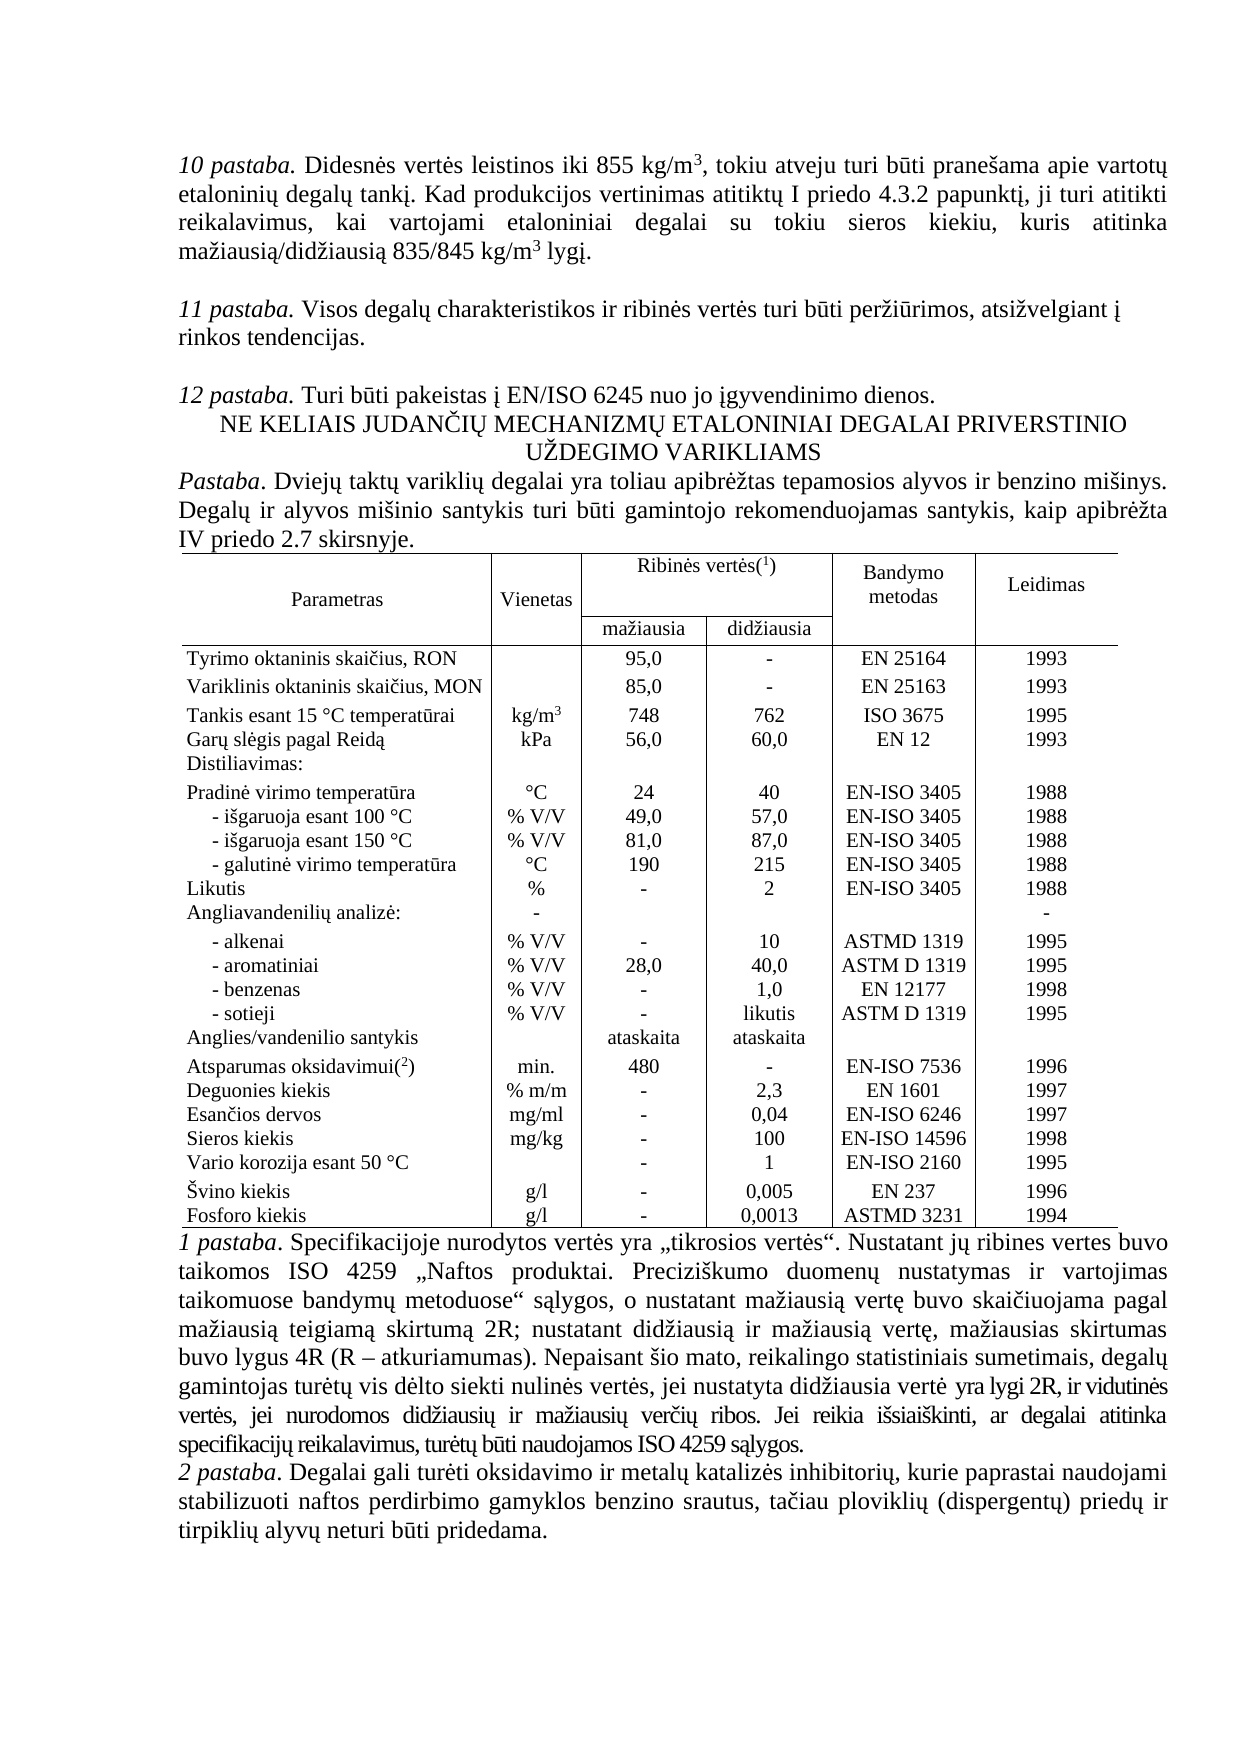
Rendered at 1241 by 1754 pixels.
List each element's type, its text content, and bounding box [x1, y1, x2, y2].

table_cell [582, 751, 706, 780]
table_cell g/l [492, 1203, 581, 1227]
table_cell Tyrimo oktaninis skaičius, RON [182, 646, 491, 674]
table_cell 40 [707, 780, 832, 804]
table_cell 0,04 [707, 1102, 832, 1126]
table_header Vienetas [492, 554, 581, 645]
table_cell % V/V [492, 929, 581, 953]
table_cell % m/m [492, 1078, 581, 1102]
table_cell 1994 [976, 1203, 1118, 1227]
table_cell 0,0013 [707, 1203, 832, 1227]
table_cell % V/V [492, 1001, 581, 1025]
text 11 pastaba. Visos degalų charakteristikos ir ribinės vertės turi būti peržiūrimos, atsižvelgiant į rinkos tendencijas. [178, 294, 1169, 351]
text NE KELIAIS JUDANČIŲ MECHANIZMŲ ETALONINIAI DEGALAI PRIVERSTINIO UŽDEGIMO VARIKLIAMS [178, 409, 1169, 466]
table_cell 1997 [976, 1078, 1118, 1102]
table_cell [833, 751, 975, 780]
text 12 pastaba. Turi būti pakeistas į EN/ISO 6245 nuo jo įgyvendinimo dienos. [178, 380, 1169, 409]
table_cell 1993 [976, 674, 1118, 703]
table_cell Švino kiekis [182, 1179, 491, 1203]
table_cell ataskaita [582, 1025, 706, 1054]
table_cell Likutis [182, 876, 491, 900]
table_cell - [582, 1078, 706, 1102]
table_cell - [582, 1179, 706, 1203]
table_cell Variklinis oktaninis skaičius, MON [182, 674, 491, 703]
table_cell 1995 [976, 1001, 1118, 1025]
table_cell 1995 [976, 703, 1118, 727]
table_cell 10 [707, 929, 832, 953]
table_cell ASTM D 1319 [833, 953, 975, 977]
table_cell EN 237 [833, 1179, 975, 1203]
table_cell [492, 674, 581, 703]
text 10 pastaba. Didesnės vertės leistinos iki 855 kg/m3, tokiu atveju turi būti pranešama apie vartotų etaloninių degalų tankį. Kad produkcijos vertinimas atitiktų I priedo 4.3.2 papunktį, ji turi atitikti reikalavimus, kai vartojami etaloniniai degalai su tokiu sieros kiekiu, kuris atitinka mažiausią/didžiausią 835/845 kg/m3 lygį. [178, 150, 1169, 265]
table_cell - galutinė virimo temperatūra [182, 852, 491, 876]
table_cell - [582, 1203, 706, 1227]
table_cell [492, 1150, 581, 1179]
table_cell - aromatiniai [182, 953, 491, 977]
table_cell 1997 [976, 1102, 1118, 1126]
table_cell [976, 751, 1118, 780]
table_cell 2,3 [707, 1078, 832, 1102]
table_cell likutis [707, 1001, 832, 1025]
table_cell 87,0 [707, 828, 832, 852]
table_cell Angliavandenilių analizė: [182, 900, 491, 929]
table_cell % V/V [492, 804, 581, 828]
table_cell - [492, 900, 581, 929]
table_cell mažiausia [582, 617, 706, 645]
table_cell EN-ISO 3405 [833, 852, 975, 876]
table_cell - išgaruoja esant 150 °C [182, 828, 491, 852]
table_cell Pradinė virimo temperatūra [182, 780, 491, 804]
table_cell EN 25164 [833, 646, 975, 674]
table_cell - [976, 900, 1118, 929]
table_cell [492, 646, 581, 674]
table_cell % V/V [492, 953, 581, 977]
table_cell Esančios dervos [182, 1102, 491, 1126]
table_cell 190 [582, 852, 706, 876]
table_cell Garų slėgis pagal Reidą [182, 727, 491, 751]
table_cell Fosforo kiekis [182, 1203, 491, 1227]
table_cell ASTM D 1319 [833, 1001, 975, 1025]
table_cell [492, 1025, 581, 1054]
table_cell g/l [492, 1179, 581, 1203]
table_cell Atsparumas oksidavimui(2) [182, 1054, 491, 1078]
table_cell ASTMD 3231 [833, 1203, 975, 1227]
table_cell [492, 751, 581, 780]
table_cell - [582, 929, 706, 953]
table_cell EN-ISO 3405 [833, 780, 975, 804]
table_cell kPa [492, 727, 581, 751]
table_cell Sieros kiekis [182, 1126, 491, 1150]
table_cell Deguonies kiekis [182, 1078, 491, 1102]
table_cell - [582, 977, 706, 1001]
table_cell EN-ISO 2160 [833, 1150, 975, 1179]
table_cell didžiausia [707, 617, 832, 645]
table_cell 85,0 [582, 674, 706, 703]
table_cell 1998 [976, 1126, 1118, 1150]
table_cell 100 [707, 1126, 832, 1150]
text 1 pastaba. Specifikacijoje nurodytos vertės yra „tikrosios vertės“. Nustatant jų ribines vertes buvo taikomos ISO 4259 „Naftos produktai. Preciziškumo duomenų nustatymas ir vartojimas taikomuose bandymų metoduose“ sąlygos, o nustatant mažiausią vertę buvo skaičiuojama pagal mažiausią teigiamą skirtumą 2R; nustatant didžiausią ir mažiausią vertę, mažiausias skirtumas buvo lygus 4R (R – atkuriamumas). Nepaisant šio mato, reikalingo statistiniais sumetimais, degalų gamintojas turėtų vis dėlto siekti nulinės vertės, jei nustatyta didžiausia vertė yra lygi 2R, ir vidutinės vertės, jei nurodomos didžiausių ir mažiausių verčių ribos. Jei reikia išsiaiškinti, ar degalai atitinka specifikacijų reikalavimus, turėtų būti naudojamos ISO 4259 sąlygos. [178, 1227, 1169, 1457]
table_cell [833, 1025, 975, 1054]
table_cell - [582, 876, 706, 900]
table_cell EN 1601 [833, 1078, 975, 1102]
table_cell 1996 [976, 1179, 1118, 1203]
table_cell - alkenai [182, 929, 491, 953]
table_cell - [707, 1054, 832, 1078]
table_cell 1988 [976, 780, 1118, 804]
table_cell 748 [582, 703, 706, 727]
table_cell °C [492, 780, 581, 804]
table_cell % V/V [492, 977, 581, 1001]
table_header Leidimas [976, 554, 1118, 616]
table_cell 81,0 [582, 828, 706, 852]
table_cell 2 [707, 876, 832, 900]
table_cell Vario korozija esant 50 °C [182, 1150, 491, 1179]
table_cell 1993 [976, 727, 1118, 751]
table_cell - [582, 1150, 706, 1179]
table_cell Distiliavimas: [182, 751, 491, 780]
table_cell [833, 900, 975, 929]
table_cell Tankis esant 15 °C temperatūrai [182, 703, 491, 727]
table_cell ISO 3675 [833, 703, 975, 727]
table_cell Anglies/vandenilio santykis [182, 1025, 491, 1054]
table_cell - [582, 1001, 706, 1025]
text Pastaba. Dviejų taktų variklių degalai yra toliau apibrėžtas tepamosios alyvos ir benzino mišinys. Degalų ir alyvos mišinio santykis turi būti gamintojo rekomenduojamas santykis, kaip apibrėžta IV priedo 2.7 skirsnyje. [178, 466, 1169, 552]
table_cell EN 12177 [833, 977, 975, 1001]
table_cell - [707, 674, 832, 703]
table_cell EN-ISO 3405 [833, 828, 975, 852]
table_cell 1988 [976, 828, 1118, 852]
table_cell 95,0 [582, 646, 706, 674]
table_cell % [492, 876, 581, 900]
table_cell EN-ISO 6246 [833, 1102, 975, 1126]
table_cell EN-ISO 3405 [833, 876, 975, 900]
table_cell 1988 [976, 804, 1118, 828]
table_cell 28,0 [582, 953, 706, 977]
table_header Bandymo metodas [833, 554, 975, 616]
table_cell 1,0 [707, 977, 832, 1001]
table_cell 762 [707, 703, 832, 727]
table_cell [976, 1025, 1118, 1054]
table_cell [976, 616, 1118, 645]
table_cell 56,0 [582, 727, 706, 751]
table_cell 1988 [976, 876, 1118, 900]
table_cell [707, 900, 832, 929]
table_cell 1 [707, 1150, 832, 1179]
table_header Parametras [182, 554, 491, 645]
text 2 pastaba. Degalai gali turėti oksidavimo ir metalų katalizės inhibitorių, kurie paprastai naudojami stabilizuoti naftos perdirbimo gamyklos benzino srautus, tačiau ploviklių (dispergentų) priedų ir tirpiklių alyvų neturi būti pridedama. [178, 1457, 1169, 1544]
table_cell mg/kg [492, 1126, 581, 1150]
table_cell ataskaita [707, 1025, 832, 1054]
table_cell 1995 [976, 929, 1118, 953]
table_cell °C [492, 852, 581, 876]
table_cell 1998 [976, 977, 1118, 1001]
table_cell 24 [582, 780, 706, 804]
table_cell [582, 900, 706, 929]
table_cell - išgaruoja esant 100 °C [182, 804, 491, 828]
table_cell mg/ml [492, 1102, 581, 1126]
table_cell EN 12 [833, 727, 975, 751]
table_cell - [707, 646, 832, 674]
table_cell 480 [582, 1054, 706, 1078]
table_cell EN-ISO 3405 [833, 804, 975, 828]
table_cell - [582, 1102, 706, 1126]
table_cell [707, 751, 832, 780]
table_cell ASTMD 1319 [833, 929, 975, 953]
table_cell kg/m3 [492, 703, 581, 727]
table_cell 1988 [976, 852, 1118, 876]
table_cell - benzenas [182, 977, 491, 1001]
table_cell 40,0 [707, 953, 832, 977]
table_cell 1993 [976, 646, 1118, 674]
table_cell 1995 [976, 953, 1118, 977]
table_cell % V/V [492, 828, 581, 852]
table_cell 57,0 [707, 804, 832, 828]
table_cell min. [492, 1054, 581, 1078]
table_cell 49,0 [582, 804, 706, 828]
table_cell 0,005 [707, 1179, 832, 1203]
table_cell 1995 [976, 1150, 1118, 1179]
table_cell - [582, 1126, 706, 1150]
table_cell 1996 [976, 1054, 1118, 1078]
table_cell 215 [707, 852, 832, 876]
table_cell EN-ISO 7536 [833, 1054, 975, 1078]
table_cell [833, 616, 975, 645]
table_cell EN-ISO 14596 [833, 1126, 975, 1150]
table_header Ribinės vertės(1) [582, 554, 832, 616]
table_cell 60,0 [707, 727, 832, 751]
table_cell - sotieji [182, 1001, 491, 1025]
table_cell EN 25163 [833, 674, 975, 703]
